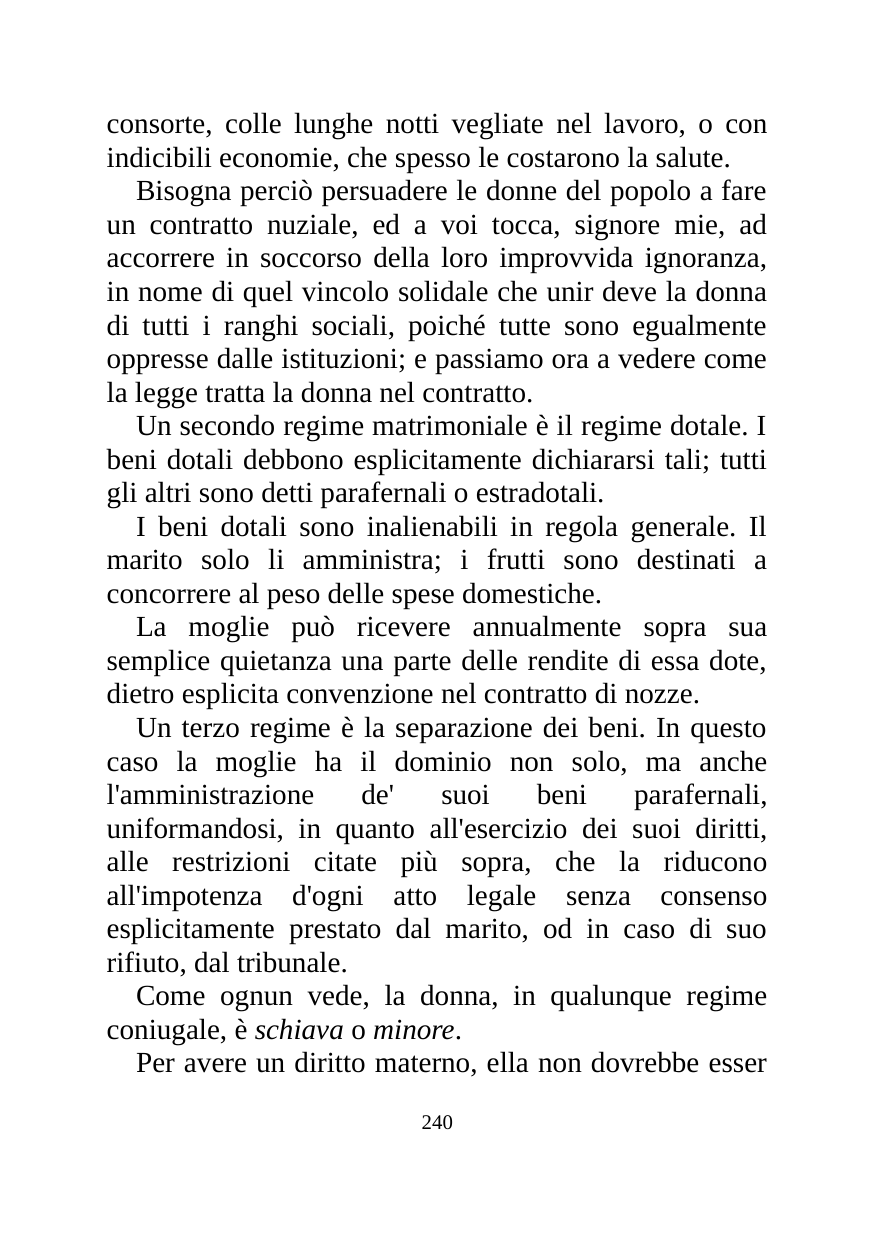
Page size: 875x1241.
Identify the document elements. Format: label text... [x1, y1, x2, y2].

text Bisogna perciò persuadere le donne del popolo a fare un contratto nuziale, ed a voi tocca, signore mie, ad accorrere in soccorso della loro improvvida ignoranza, in nome di quel vincolo solidale che unir deve la donna di tutti i ranghi sociali, poiché tutte sono egualmente oppresse dalle istituzioni; e passiamo ora a vedere come la legge tratta la donna nel contratto. [106, 173, 768, 408]
text I beni dotali sono inalienabili in regola generale. Il marito solo li amministra; i frutti sono destinati a concorrere al peso delle spese domestiche. [106, 509, 768, 609]
text consorte, colle lunghe notti vegliate nel lavoro, o con indicibili economie, che spesso le costarono la salute. [106, 106, 768, 173]
text Come ognun vede, la donna, in qualunque regime coniugale, è schiava o minore. [106, 978, 768, 1046]
text Un secondo regime matrimoniale è il regime dotale. I beni dotali debbono esplicitamente dichiararsi tali; tutti gli altri sono detti parafernali o estradotali. [106, 408, 768, 509]
text La moglie può ricevere annualmente sopra sua semplice quietanza una parte delle rendite di essa dote, dietro esplicita convenzione nel contratto di nozze. [106, 609, 768, 710]
text Un terzo regime è la separazione dei beni. In questo caso la moglie ha il dominio non solo, ma anche l'amministrazione de' suoi beni parafernali, uniformandosi, in quanto all'esercizio dei suoi diritti, alle restrizioni citate più sopra, che la riducono all'impotenza d'ogni atto legale senza consenso esplicitamente prestato dal marito, od in caso di suo rifiuto, dal tribunale. [106, 710, 768, 978]
text Per avere un diritto materno, ella non dovrebbe esser [106, 1046, 768, 1079]
